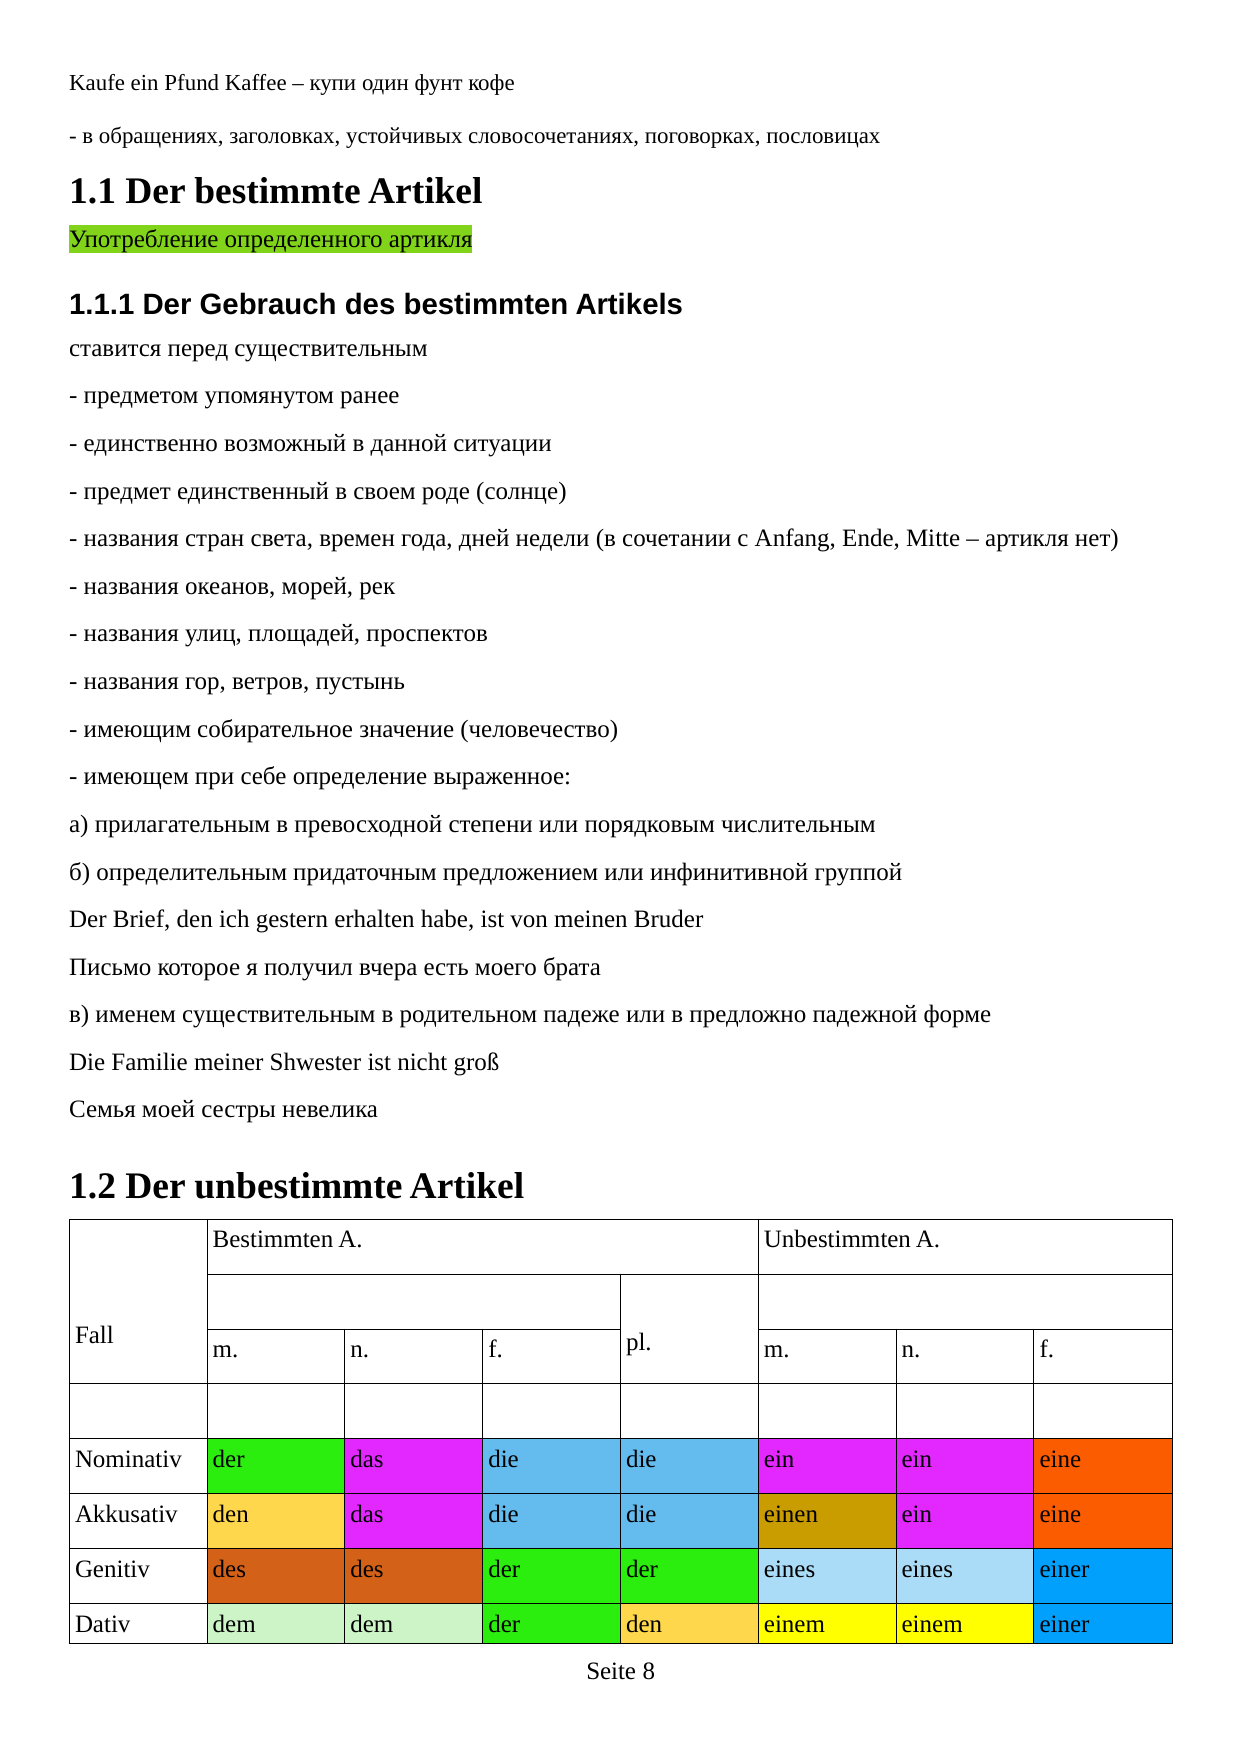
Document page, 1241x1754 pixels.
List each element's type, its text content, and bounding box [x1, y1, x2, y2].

table_cell [345, 1384, 482, 1438]
table_header Unbestimmten A. [759, 1220, 1172, 1273]
text Kaufe ein Pfund Kaffee – купи один фунт кофе [69, 69, 1172, 95]
text - предметом упомянутом ранее [69, 381, 1172, 409]
table_cell der [208, 1439, 344, 1493]
table_cell n. [897, 1330, 1033, 1383]
table_cell eines [759, 1549, 896, 1603]
text - названия стран света, времен года, дней недели (в сочетании с Anfang, Ende, Mitte – артикля нет) [69, 523, 1172, 552]
table_cell m. [208, 1330, 344, 1383]
text - названия гор, ветров, пустынь [69, 666, 1172, 695]
text - в обращениях, заголовках, устойчивых словосочетаниях, поговорках, пословицах [69, 122, 1172, 148]
text Семья моей сестры невелика [69, 1094, 1172, 1123]
table_cell [621, 1384, 758, 1438]
table_cell den [621, 1604, 758, 1643]
text - единственно возможный в данной ситуации [69, 428, 1172, 457]
table_cell Dativ [70, 1604, 207, 1643]
table_cell das [345, 1439, 482, 1493]
table_cell pl. [621, 1275, 758, 1383]
subtitle 1.2 Der unbestimmte Artikel [69, 1163, 1172, 1206]
text ставится перед существительным [69, 333, 1172, 362]
table_cell Genitiv [70, 1549, 207, 1603]
table_cell dem [345, 1604, 482, 1643]
table_cell eine [1034, 1439, 1172, 1493]
text - названия улиц, площадей, проспектов [69, 618, 1172, 647]
table_cell einer [1034, 1549, 1172, 1603]
table_cell dem [208, 1604, 344, 1643]
table_cell einen [759, 1494, 896, 1548]
table_cell die [621, 1439, 758, 1493]
table_cell ein [759, 1439, 896, 1493]
table_cell ein [897, 1494, 1033, 1548]
table_cell der [483, 1549, 620, 1603]
table_cell f. [483, 1330, 620, 1383]
subtitle 1.1.1 Der Gebrauch des bestimmten Artikels [69, 287, 1172, 320]
table_cell das [345, 1494, 482, 1548]
text - названия океанов, морей, рек [69, 571, 1172, 600]
table_cell die [621, 1494, 758, 1548]
text Письмо которое я получил вчера есть моего брата [69, 952, 1172, 981]
text - имеющем при себе определение выраженное: [69, 761, 1172, 790]
table_header Bestimmten A. [208, 1220, 758, 1273]
table_cell Akkusativ [70, 1494, 207, 1548]
table_cell der [621, 1549, 758, 1603]
table_cell [1034, 1384, 1172, 1438]
table_cell m. [759, 1330, 896, 1383]
table_cell des [345, 1549, 482, 1603]
text - предмет единственный в своем роде (солнце) [69, 476, 1172, 504]
table_cell eine [1034, 1494, 1172, 1548]
table_cell der [483, 1604, 620, 1643]
text а) прилагательным в превосходной степени или порядковым числительным [69, 809, 1172, 838]
text в) именем существительным в родительном падеже или в предложно падежной форме [69, 999, 1172, 1028]
text б) определительным придаточным предложением или инфинитивной группой [69, 857, 1172, 885]
text Der Brief, den ich gestern erhalten habe, ist von meinen Bruder [69, 904, 1172, 933]
table_cell eines [897, 1549, 1033, 1603]
table_cell [759, 1275, 1172, 1328]
subtitle 1.1 Der bestimmte Artikel [69, 169, 1172, 212]
table_cell f. [1034, 1330, 1172, 1383]
table_cell des [208, 1549, 344, 1603]
text Употребление определенного артикля [69, 224, 1172, 253]
table_cell [70, 1384, 207, 1438]
table_cell Nominativ [70, 1439, 207, 1493]
table_cell den [208, 1494, 344, 1548]
table_cell n. [345, 1330, 482, 1383]
table_cell [759, 1384, 896, 1438]
table_cell einem [897, 1604, 1033, 1643]
table_cell [208, 1384, 344, 1438]
table_header Fall [70, 1220, 207, 1383]
text Die Familie meiner Shwester ist nicht groß [69, 1047, 1172, 1076]
text - имеющим собирательное значение (человечество) [69, 714, 1172, 742]
table_cell [897, 1384, 1033, 1438]
table_cell [208, 1275, 620, 1328]
table_cell einem [759, 1604, 896, 1643]
table_cell [483, 1384, 620, 1438]
table_cell einer [1034, 1604, 1172, 1643]
table_cell die [483, 1494, 620, 1548]
table_cell die [483, 1439, 620, 1493]
table_cell ein [897, 1439, 1033, 1493]
